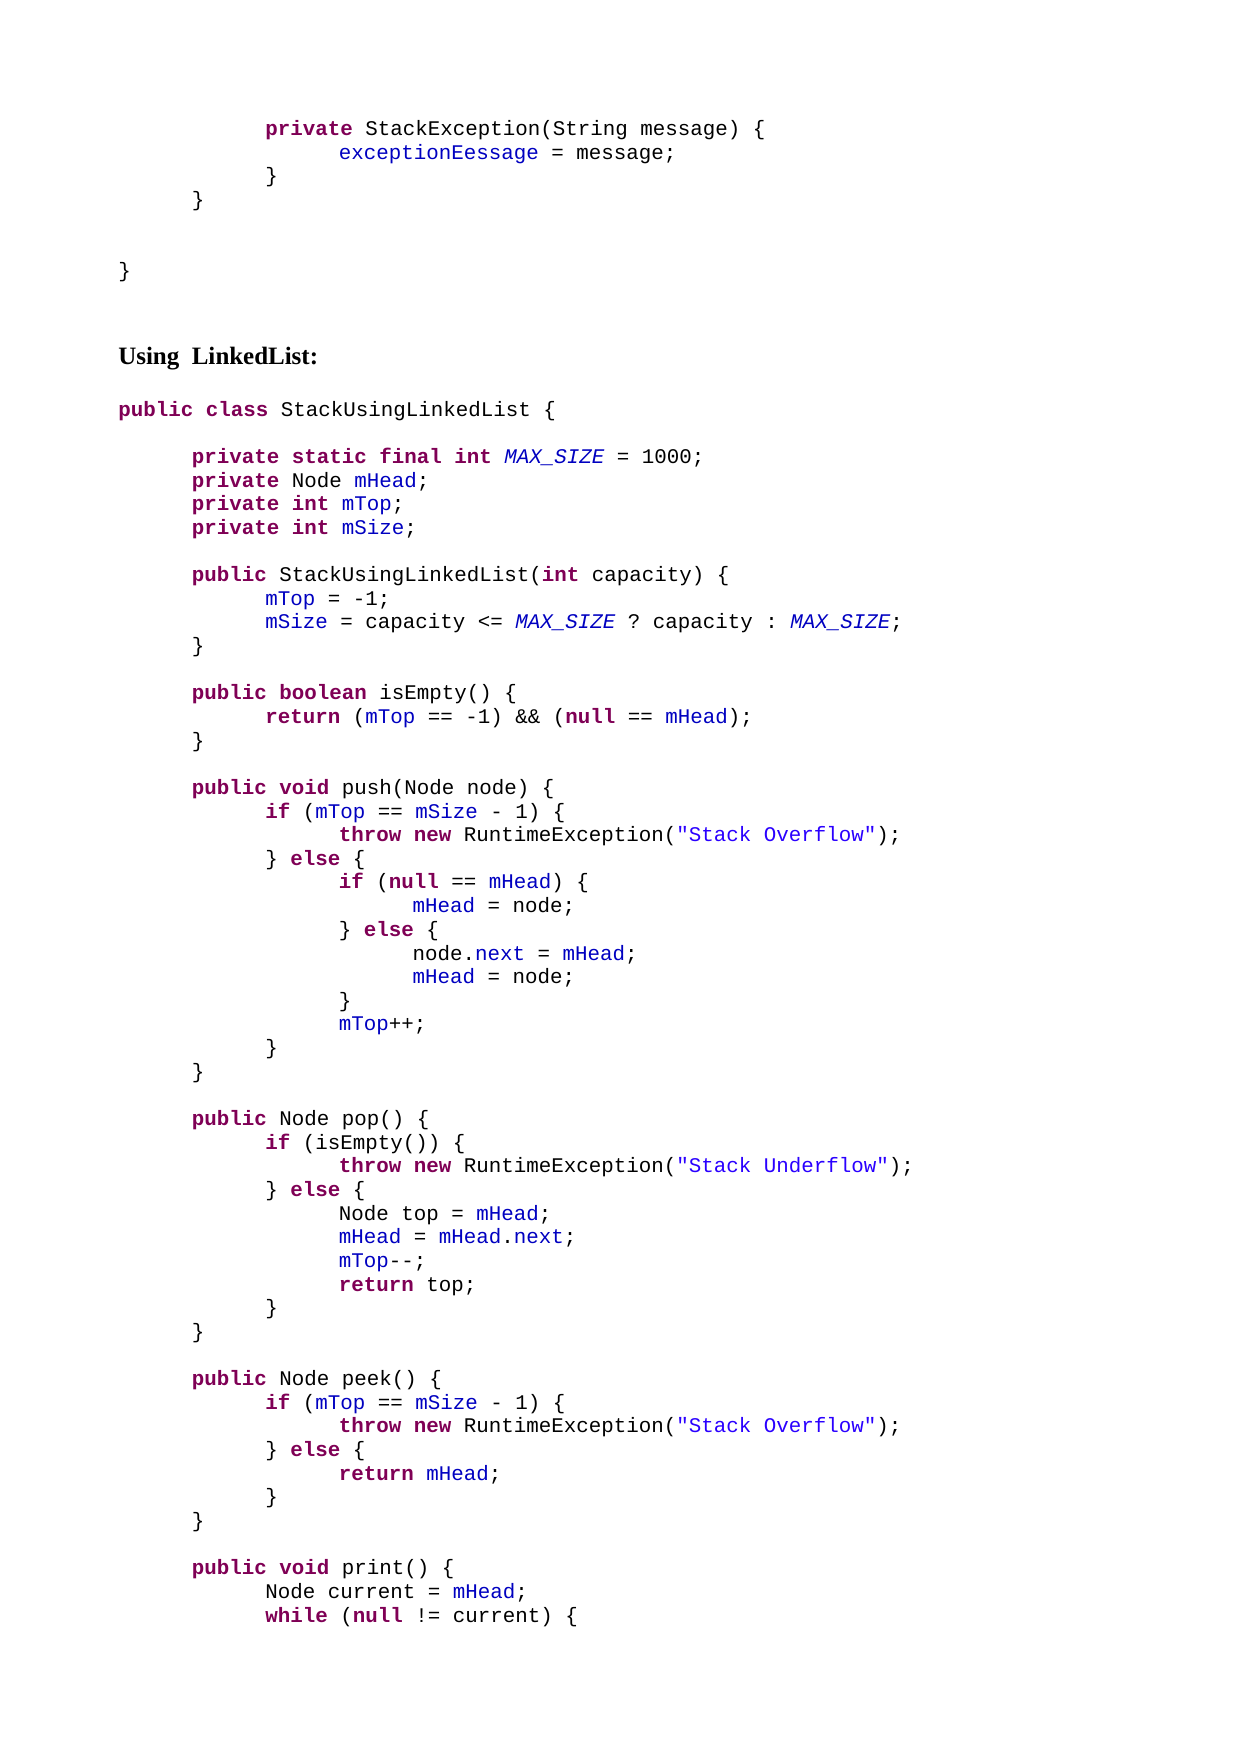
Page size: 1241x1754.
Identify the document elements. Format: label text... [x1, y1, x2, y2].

text if (isEmpty()) { [118, 1132, 1122, 1155]
text public void print() { [118, 1557, 1122, 1581]
text mHead = node; [118, 966, 1122, 990]
text } [118, 1061, 1122, 1084]
text if (mTop == mSize - 1) { [118, 1392, 1122, 1415]
text public Node peek() { [118, 1368, 1122, 1392]
text public class StackUsingLinkedList { [118, 399, 1122, 422]
text private static final int MAX_SIZE = 1000; [118, 446, 1122, 469]
text return top; [118, 1273, 1122, 1297]
text public StackUsingLinkedList(int capacity) { [118, 564, 1122, 588]
text throw new RuntimeException("Stack Overflow"); [118, 1415, 1122, 1439]
text mTop++; [118, 1013, 1122, 1037]
text node.next = mHead; [118, 942, 1122, 966]
text throw new RuntimeException("Stack Underflow"); [118, 1155, 1122, 1179]
text } [118, 1510, 1122, 1534]
text } else { [118, 919, 1122, 942]
text public boolean isEmpty() { [118, 682, 1122, 706]
text } [118, 260, 1122, 284]
text return mHead; [118, 1463, 1122, 1486]
text public void push(Node node) { [118, 777, 1122, 801]
text if (mTop == mSize - 1) { [118, 801, 1122, 824]
text Node current = mHead; [118, 1581, 1122, 1604]
text mHead = mHead.next; [118, 1226, 1122, 1250]
text private int mTop; [118, 493, 1122, 517]
text mTop--; [118, 1250, 1122, 1273]
text return (mTop == -1) && (null == mHead); [118, 706, 1122, 730]
text } [118, 1297, 1122, 1321]
text private Node mHead; [118, 469, 1122, 493]
text mSize = capacity <= MAX_SIZE ? capacity : MAX_SIZE; [118, 611, 1122, 635]
text mHead = node; [118, 895, 1122, 919]
text mTop = -1; [118, 588, 1122, 611]
text private int mSize; [118, 517, 1122, 541]
text } [118, 1321, 1122, 1344]
text exceptionEessage = message; [118, 142, 1122, 165]
text private StackException(String message) { [118, 118, 1122, 142]
text Node top = mHead; [118, 1203, 1122, 1226]
text if (null == mHead) { [118, 872, 1122, 895]
text public Node pop() { [118, 1108, 1122, 1132]
text } [118, 990, 1122, 1013]
text } [118, 730, 1122, 753]
text } [118, 635, 1122, 659]
text } else { [118, 1179, 1122, 1203]
text } else { [118, 1439, 1122, 1463]
text } [118, 165, 1122, 189]
text Using LinkedList: [118, 341, 1122, 370]
text while (null != current) { [118, 1604, 1122, 1628]
text throw new RuntimeException("Stack Overflow"); [118, 824, 1122, 848]
text } [118, 1486, 1122, 1510]
text } [118, 189, 1122, 213]
text } [118, 1037, 1122, 1061]
text } else { [118, 848, 1122, 872]
